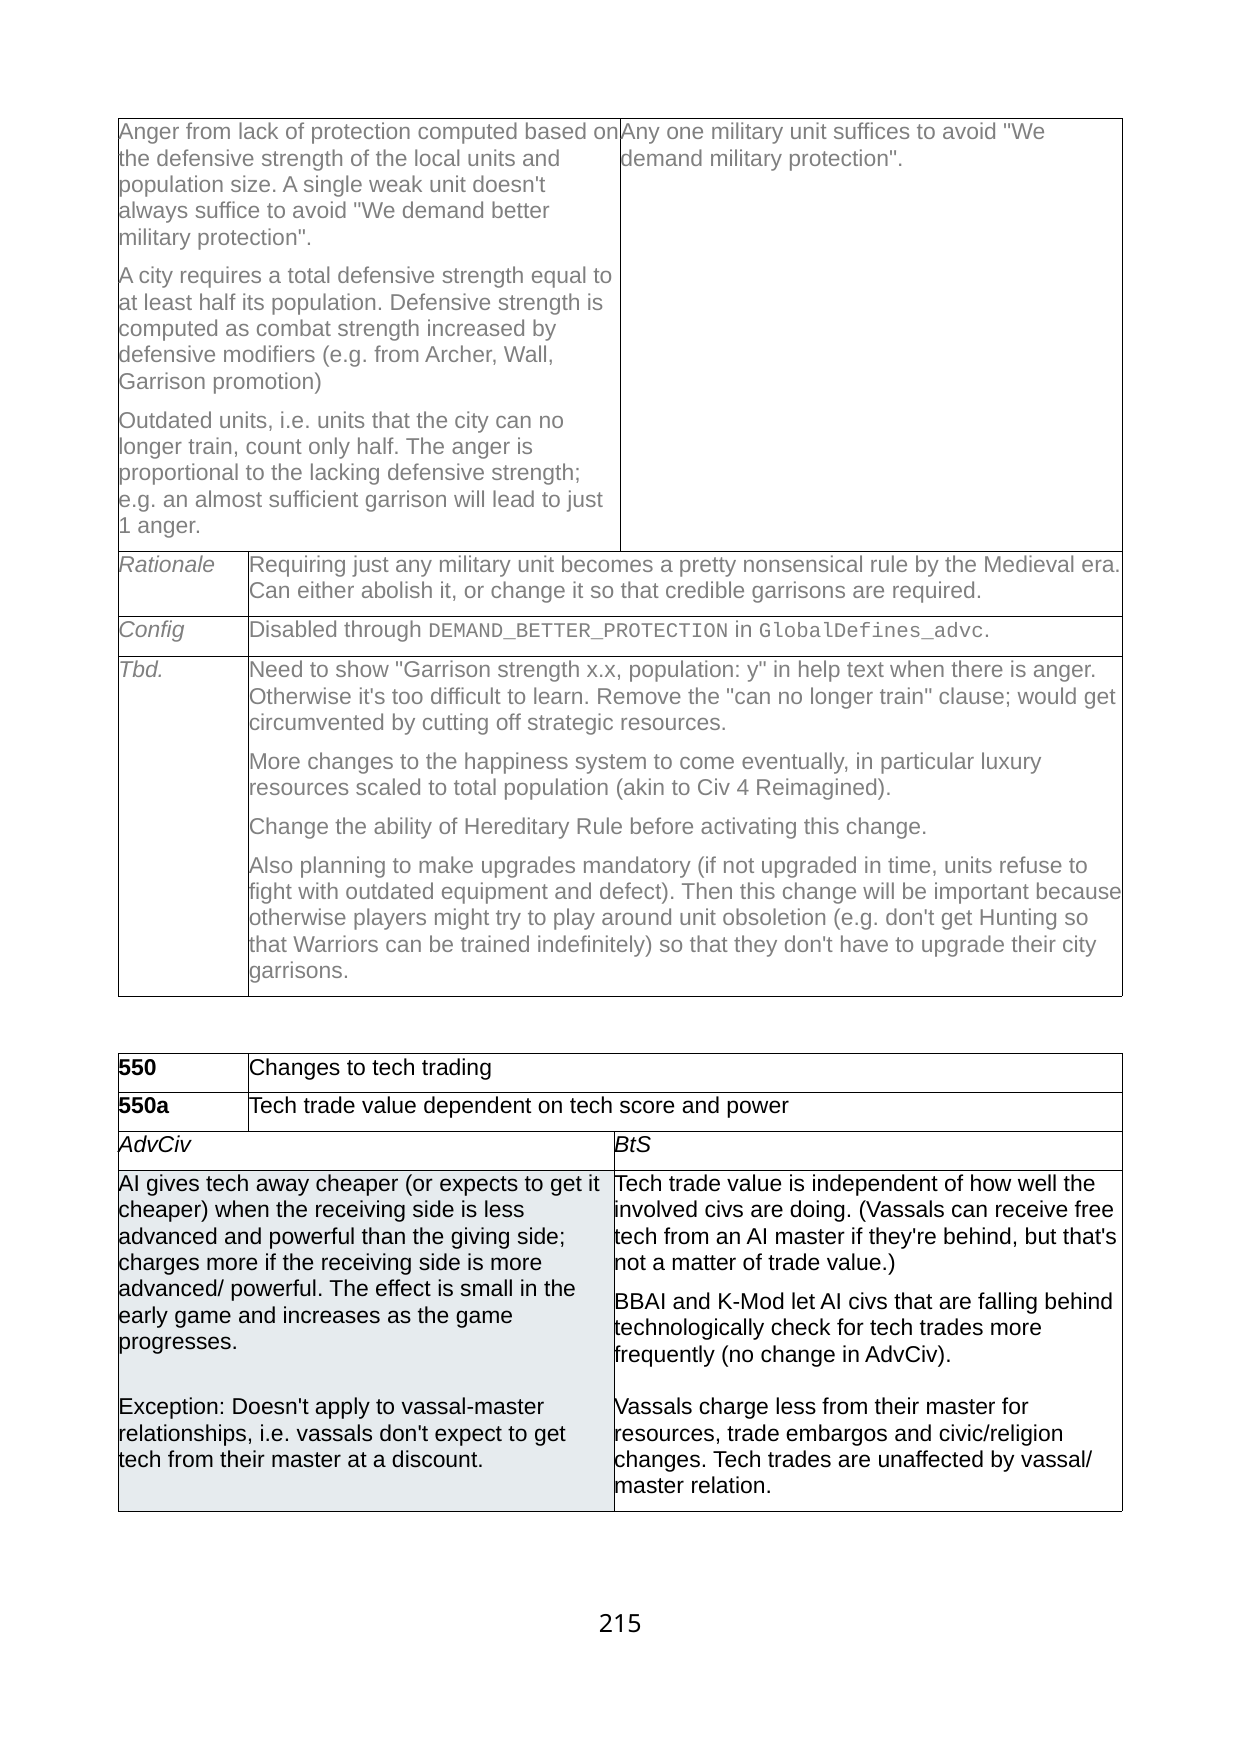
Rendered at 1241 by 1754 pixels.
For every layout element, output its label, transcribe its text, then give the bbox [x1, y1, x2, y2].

table_cell 550a [119, 1093, 248, 1131]
table_cell Config [119, 617, 248, 656]
table_cell Rationale [119, 552, 248, 616]
table_cell AdvCiv [119, 1132, 614, 1170]
table_cell Tech trade value is independent of how well the involved civs are doing. (Vassals can receive free tech from an AI master if they're behind, but that's not a matter of trade value.) BBAI and K-Mod let AI civs that are falling behind technologically check for tech trades more frequently (no change in AdvCiv). Vassals charge less from their master for resources, trade embargos and civic/religion changes. Tech trades are unaffected by vassal/ master relation. [615, 1171, 1122, 1511]
table_cell Any one military unit suffices to avoid "We demand military protection". [621, 119, 1122, 551]
table_cell Need to show "Garrison strength x.x, population: y" in help text when there is anger. Otherwise it's too difficult to learn. Remove the "can no longer train" clause; would get circumvented by cutting off strategic resources. More changes to the happiness system to come eventually, in particular luxury resources scaled to total population (akin to Civ 4 Reimagined). Change the ability of Hereditary Rule before activating this change. Also planning to make upgrades mandatory (if not upgraded in time, units refuse to fight with outdated equipment and defect). Then this change will be important because otherwise players might try to play around unit obsoletion (e.g. don't get Hunting so that Warriors can be trained indefinitely) so that they don't have to upgrade their city garrisons. [249, 657, 1122, 996]
table_cell Tech trade value dependent on tech score and power [249, 1093, 1122, 1131]
table_header 550 [119, 1054, 248, 1092]
table_cell AI gives tech away cheaper (or expects to get it cheaper) when the receiving side is less advanced and powerful than the giving side; charges more if the receiving side is more advanced/ powerful. The effect is small in the early game and increases as the game progresses. Exception: Doesn't apply to vassal-master relationships, i.e. vassals don't expect to get tech from their master at a discount. [119, 1171, 614, 1511]
table_cell BtS [615, 1132, 1122, 1170]
table_header Changes to tech trading [249, 1054, 1122, 1092]
table_cell Anger from lack of protection computed based on the defensive strength of the local units and population size. A single weak unit doesn't always suffice to avoid "We demand better military protection". A city requires a total defensive strength equal to at least half its population. Defensive strength is computed as combat strength increased by defensive modifiers (e.g. from Archer, Wall, Garrison promotion) Outdated units, i.e. units that the city can no longer train, count only half. The anger is proportional to the lacking defensive strength; e.g. an almost sufficient garrison will lead to just 1 anger. [119, 119, 620, 551]
table_cell Disabled through DEMAND_BETTER_PROTECTION in GlobalDefines_advc. [249, 617, 1122, 656]
table_cell Tbd. [119, 657, 248, 996]
table_cell Requiring just any military unit becomes a pretty nonsensical rule by the Medieval era. Can either abolish it, or change it so that credible garrisons are required. [249, 552, 1122, 616]
